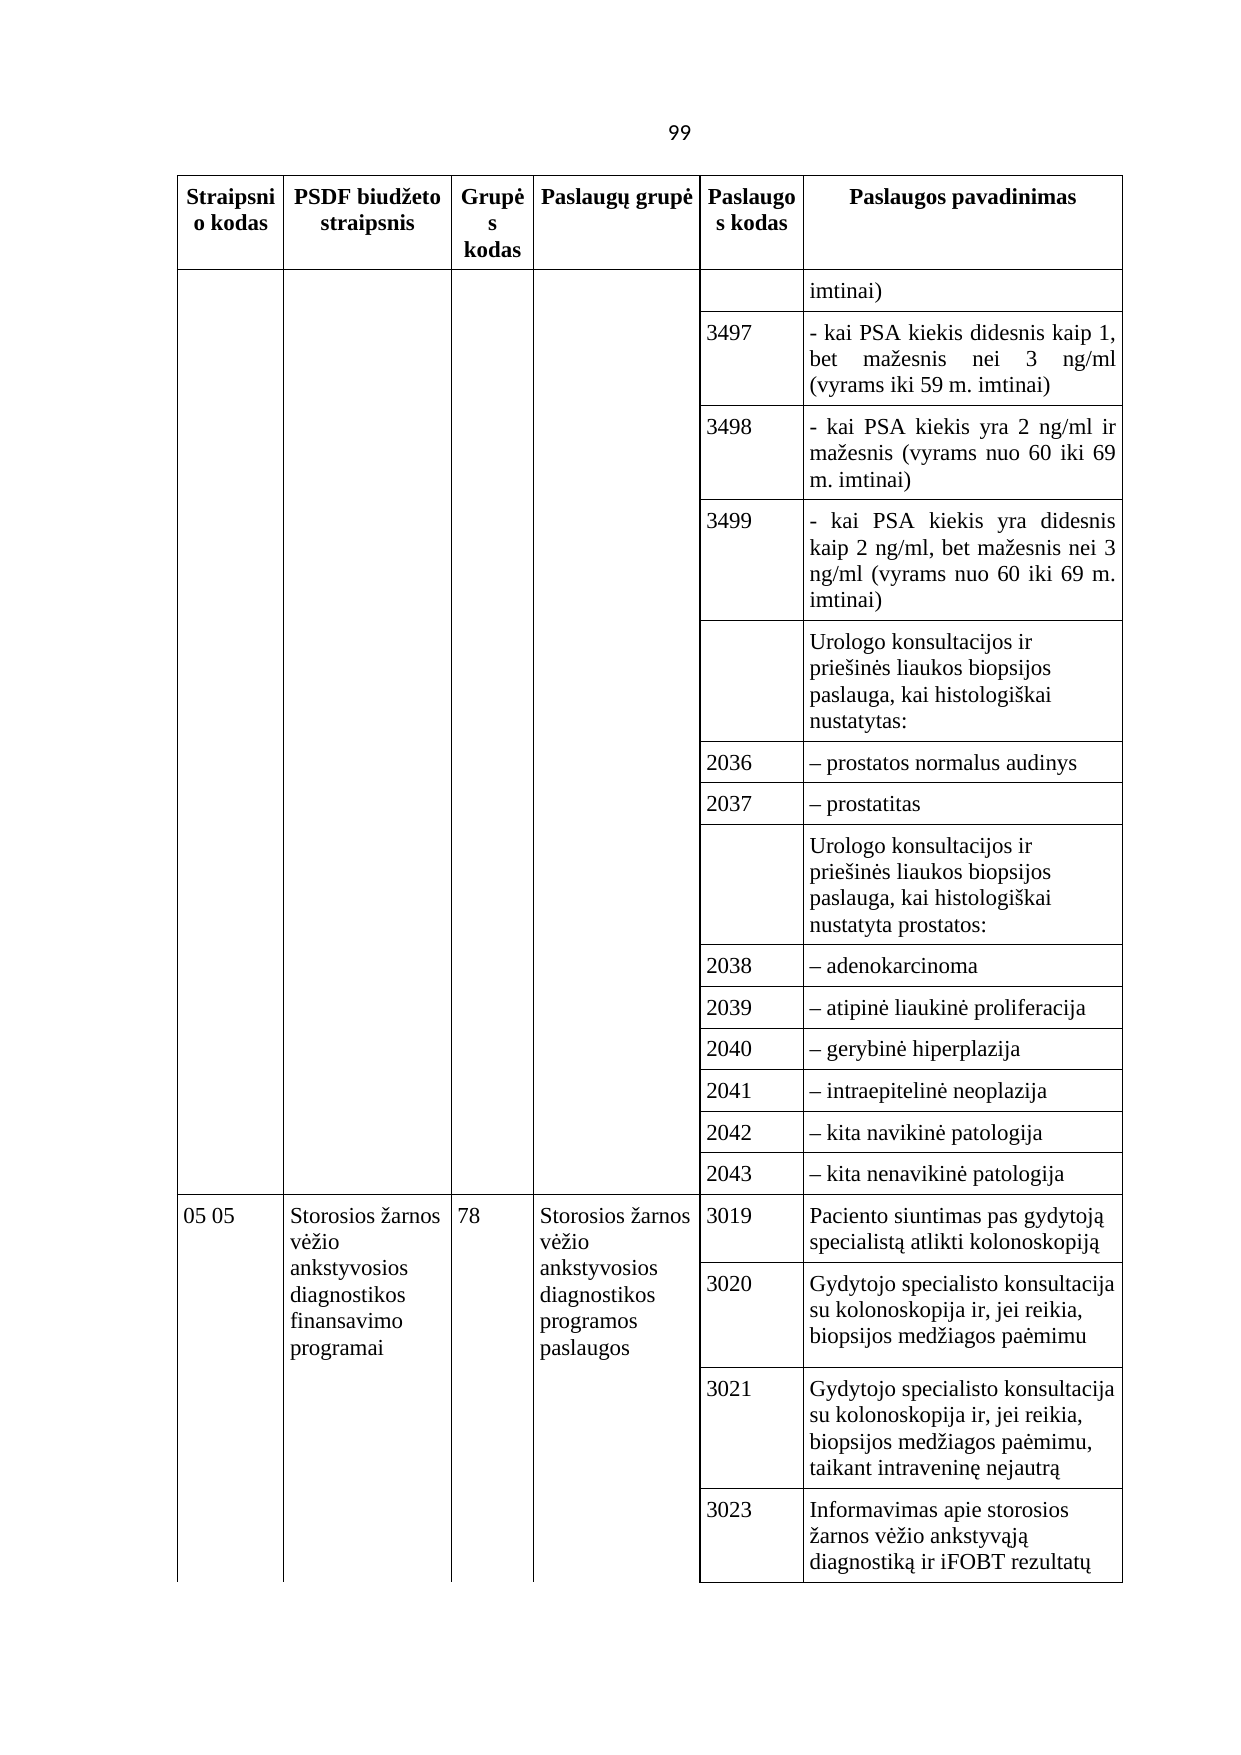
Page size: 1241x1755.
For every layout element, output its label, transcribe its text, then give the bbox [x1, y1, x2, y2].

table_cell [452, 986, 533, 1027]
table_cell [701, 621, 803, 741]
table_cell [452, 405, 533, 499]
table_cell 2038 [701, 945, 803, 986]
table_cell 3023 [701, 1489, 803, 1582]
table_cell [452, 270, 533, 311]
table_cell – intraepitelinė neoplazija [804, 1070, 1122, 1111]
table_cell [284, 1488, 451, 1582]
table_cell [534, 782, 699, 824]
table_cell [284, 270, 451, 311]
table_cell [534, 1069, 699, 1111]
table_cell [178, 824, 283, 944]
table_cell [284, 1152, 451, 1194]
table_cell [452, 741, 533, 782]
table_cell [178, 1069, 283, 1111]
table_cell [178, 741, 283, 782]
table_cell [178, 782, 283, 824]
table_header Paslaugos pavadinimas [804, 176, 1122, 269]
table_cell [284, 986, 451, 1027]
table_cell [284, 782, 451, 824]
table_cell Storosios žarnos vėžio ankstyvosios diagnostikos finansavimo programai [284, 1195, 451, 1367]
table_cell [284, 620, 451, 741]
table_cell [452, 1262, 533, 1367]
table_cell [452, 824, 533, 944]
table_cell [452, 1069, 533, 1111]
table_cell [284, 1028, 451, 1069]
table_cell [284, 944, 451, 986]
table_cell - kai PSA kiekis didesnis kaip 1, bet mažesnis nei 3 ng/ml (vyrams iki 59 m. imtinai) [804, 312, 1122, 405]
table_cell [178, 1262, 283, 1367]
table_cell [178, 311, 283, 405]
table_cell Urologo konsultacijos ir priešinės liaukos biopsijos paslauga, kai histologiškai nustatyta prostatos: [804, 825, 1122, 944]
table_cell [284, 741, 451, 782]
table_cell [534, 741, 699, 782]
table_cell [178, 270, 283, 311]
table_cell – prostatos normalus audinys [804, 742, 1122, 782]
table_cell - kai PSA kiekis yra didesnis kaip 2 ng/ml, bet mažesnis nei 3 ng/ml (vyrams nuo 60 iki 69 m. imtinai) [804, 500, 1122, 620]
table_cell [452, 944, 533, 986]
table_cell 3021 [701, 1368, 803, 1488]
table_cell [284, 1367, 451, 1488]
table_cell Storosios žarnos vėžio ankstyvosios diagnostikos programos paslaugos [534, 1195, 699, 1367]
table_cell [534, 944, 699, 986]
table_cell [534, 405, 699, 499]
table_cell [284, 499, 451, 620]
table_cell [534, 986, 699, 1027]
table_cell [534, 1367, 699, 1488]
table_cell – prostatitas [804, 783, 1122, 824]
table_cell Urologo konsultacijos ir priešinės liaukos biopsijos paslauga, kai histologiškai nustatytas: [804, 621, 1122, 741]
table_cell [178, 944, 283, 986]
table_cell [178, 620, 283, 741]
table_cell [534, 1028, 699, 1069]
table_cell [284, 311, 451, 405]
table_cell [452, 1152, 533, 1194]
table_cell [178, 1367, 283, 1488]
table_cell 3020 [701, 1263, 803, 1367]
table_cell [701, 825, 803, 944]
table_cell 2041 [701, 1070, 803, 1111]
table_cell Informavimas apie storosios žarnos vėžio ankstyvąją diagnostiką ir iFOBT rezultatų [804, 1489, 1122, 1582]
table_header Paslaugos kodas [701, 176, 803, 269]
table_cell [534, 499, 699, 620]
table_cell [534, 824, 699, 944]
table_cell [178, 1028, 283, 1069]
table_cell [178, 1152, 283, 1194]
table_cell [178, 1488, 283, 1582]
table_cell [534, 270, 699, 311]
table_cell 2036 [701, 742, 803, 782]
table_cell [178, 405, 283, 499]
table_cell [178, 1111, 283, 1152]
table_cell 78 [452, 1195, 533, 1262]
table_cell [178, 499, 283, 620]
table_cell 2042 [701, 1112, 803, 1152]
table_cell [534, 1152, 699, 1194]
table_cell [452, 1488, 533, 1582]
table_cell [284, 824, 451, 944]
table_cell [534, 1111, 699, 1152]
table_cell [284, 1069, 451, 1111]
table_cell [178, 986, 283, 1027]
table_cell 3019 [701, 1195, 803, 1262]
table_cell – atipinė liaukinė proliferacija [804, 987, 1122, 1027]
table_cell Paciento siuntimas pas gydytoją specialistą atlikti kolonoskopiją [804, 1195, 1122, 1262]
table_header Paslaugų grupė [534, 176, 699, 269]
table_cell – gerybinė hiperplazija [804, 1029, 1122, 1069]
table_cell – kita navikinė patologija [804, 1112, 1122, 1152]
table_cell 2039 [701, 987, 803, 1027]
table_cell [534, 311, 699, 405]
table_cell [701, 270, 803, 311]
table_cell Gydytojo specialisto konsultacija su kolonoskopija ir, jei reikia, biopsijos medžiagos paėmimu, taikant intraveninę nejautrą [804, 1368, 1122, 1488]
table_cell [284, 1111, 451, 1152]
table_cell [452, 782, 533, 824]
table_cell [452, 1367, 533, 1488]
table_cell 05 05 [178, 1195, 283, 1262]
table_cell [284, 405, 451, 499]
table_cell [452, 620, 533, 741]
table_cell 2040 [701, 1029, 803, 1069]
table_cell – adenokarcinoma [804, 945, 1122, 986]
table_cell 3499 [701, 500, 803, 620]
table_cell [452, 1028, 533, 1069]
table_cell - kai PSA kiekis yra 2 ng/ml ir mažesnis (vyrams nuo 60 iki 69 m. imtinai) [804, 406, 1122, 499]
table_cell 3497 [701, 312, 803, 405]
table_cell Gydytojo specialisto konsultacija su kolonoskopija ir, jei reikia, biopsijos medžiagos paėmimu [804, 1263, 1122, 1367]
table_header PSDF biudžeto straipsnis [284, 176, 451, 269]
table_cell 3498 [701, 406, 803, 499]
table_cell [534, 1488, 699, 1582]
table_cell [452, 311, 533, 405]
table_header Grupės kodas [452, 176, 533, 269]
table_cell 2043 [701, 1153, 803, 1194]
table_cell [452, 1111, 533, 1152]
table_cell 2037 [701, 783, 803, 824]
table_cell [452, 499, 533, 620]
table_header Straipsnio kodas [178, 176, 283, 269]
table_cell imtinai) [804, 270, 1122, 311]
table_cell – kita nenavikinė patologija [804, 1153, 1122, 1194]
table_cell [534, 620, 699, 741]
